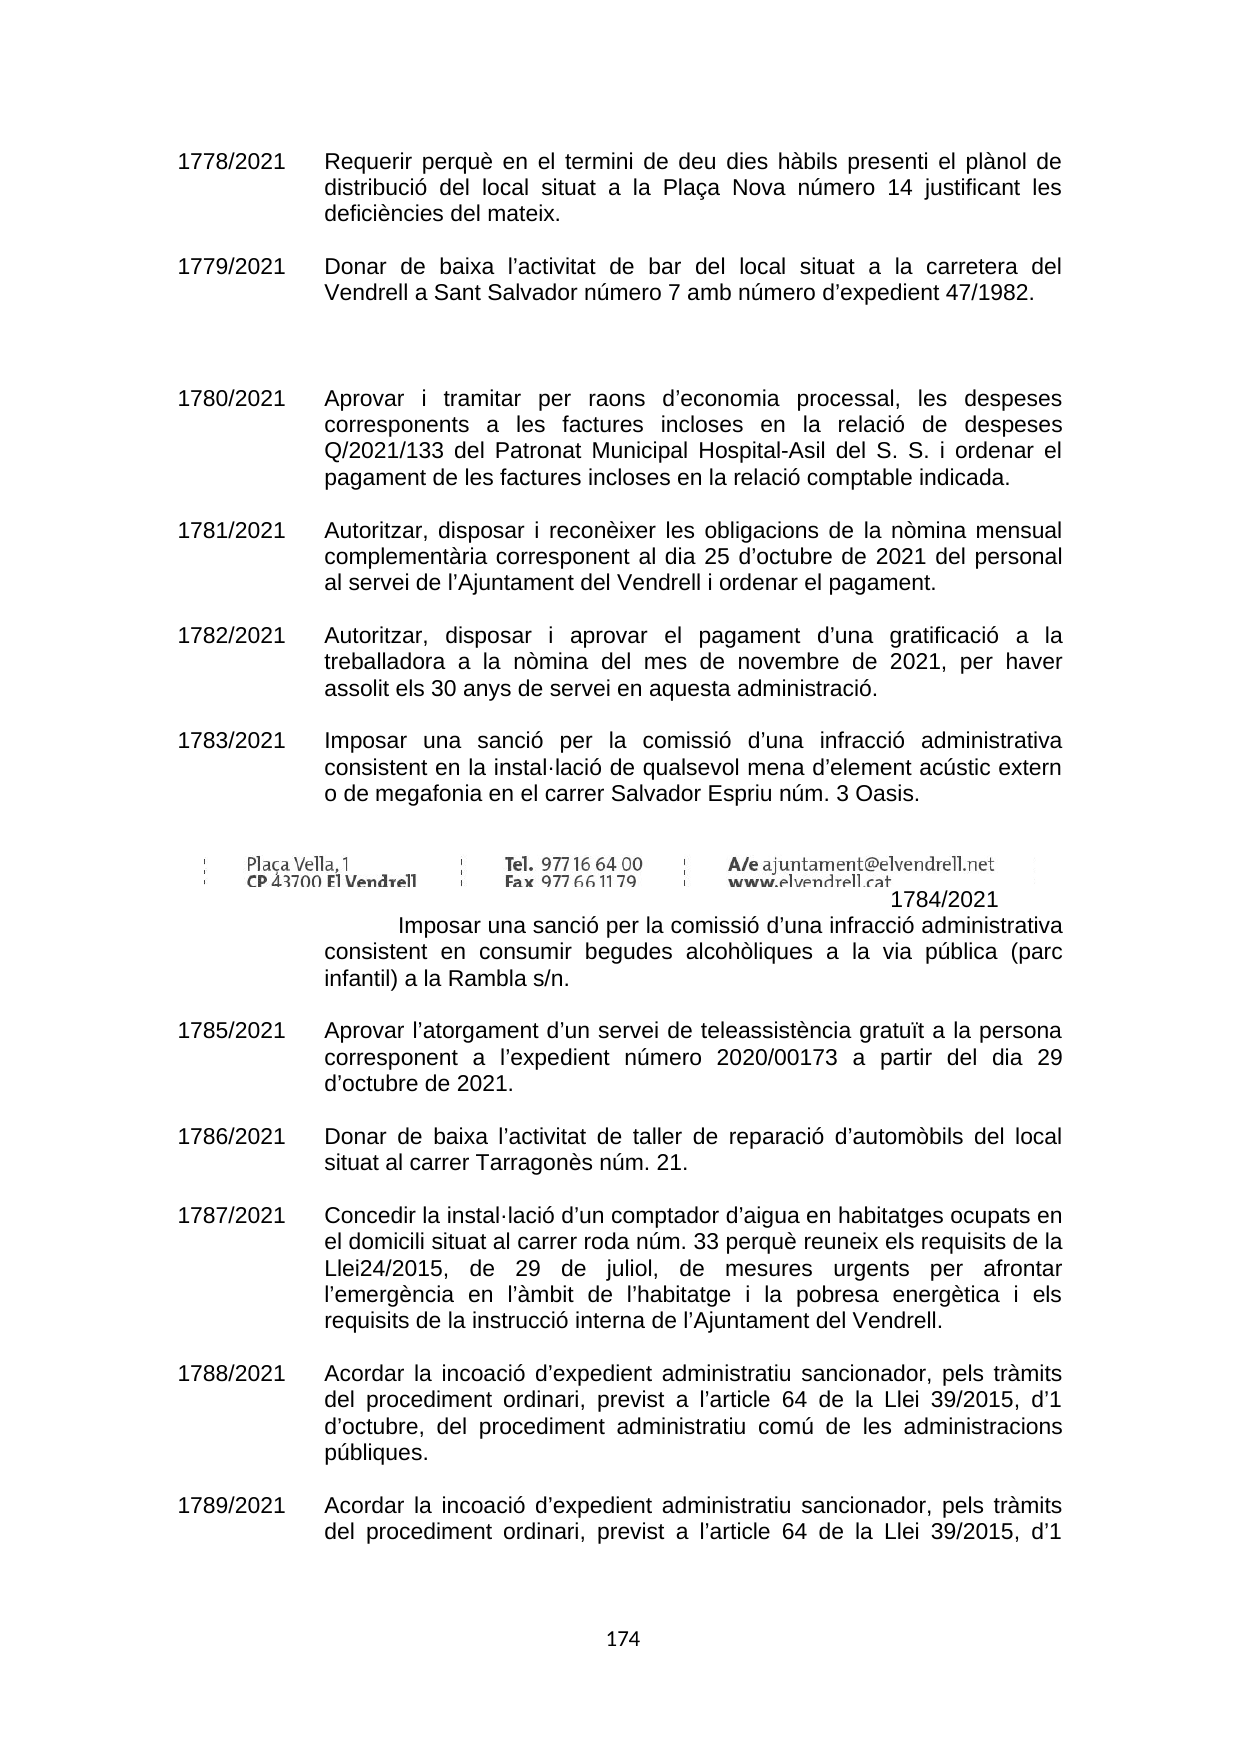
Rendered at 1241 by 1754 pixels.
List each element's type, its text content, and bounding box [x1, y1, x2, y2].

text 1779/2021 Donar de baixa l’activitat de bar del local situat a la carretera del Vendrell a Sant Salvador número 7 amb número d’expedient 47/1982. [177, 253, 1063, 306]
text 1787/2021 Concedir la instal·lació d’un comptador d’aigua en habitatges ocupats en el domicili situat al carrer roda núm. 33 perquè reuneix els requisits de la Llei24/2015, de 29 de juliol, de mesures urgents per afrontar l’emergència en l’àmbit de l’habitatge i la pobresa energètica i els requisits de la instrucció interna de l’Ajuntament del Vendrell. [177, 1202, 1063, 1333]
text 1780/2021 Aprovar i tramitar per raons d’economia processal, les despeses corresponents a les factures incloses en la relació de despeses Q/2021/133 del Patronat Municipal Hospital-Asil del S. S. i ordenar el pagament de les factures incloses en la relació comptable indicada. [177, 385, 1063, 490]
text 1789/2021 Acordar la incoació d’expedient administratiu sancionador, pels tràmits del procediment ordinari, previst a l’article 64 de la Llei 39/2015, d’1 [177, 1492, 1063, 1544]
text 1783/2021 Imposar una sanció per la comissió d’una infracció administrativa consistent en la instal·lació de qualsevol mena d’element acústic extern o de megafonia en el carrer Salvador Espriu núm. 3 Oasis. [177, 727, 1063, 806]
text 1784/2021 Imposar una sanció per la comissió d’una infracció administrativa consistent en consumir begudes alcohòliques a la via pública (parc infantil) a la Rambla s/n. [177, 833, 1063, 991]
text 1778/2021 Requerir perquè en el termini de deu dies hàbils presenti el plànol de distribució del local situat a la Plaça Nova número 14 justificant les deficiències del mateix. [177, 148, 1063, 227]
text 1788/2021 Acordar la incoació d’expedient administratiu sancionador, pels tràmits del procediment ordinari, previst a l’article 64 de la Llei 39/2015, d’1 d’octubre, del procediment administratiu comú de les administracions públiques. [177, 1360, 1063, 1465]
text 1782/2021 Autoritzar, disposar i aprovar el pagament d’una gratificació a la treballadora a la nòmina del mes de novembre de 2021, per haver assolit els 30 anys de servei en aquesta administració. [177, 622, 1063, 701]
text 1781/2021 Autoritzar, disposar i reconèixer les obligacions de la nòmina mensual complementària corresponent al dia 25 d’octubre de 2021 del personal al servei de l’Ajuntament del Vendrell i ordenar el pagament. [177, 517, 1063, 596]
text 1786/2021 Donar de baixa l’activitat de taller de reparació d’automòbils del local situat al carrer Tarragonès núm. 21. [177, 1123, 1063, 1175]
text 1785/2021 Aprovar l’atorgament d’un servei de teleassistència gratuït a la persona corresponent a l’expedient número 2020/00173 a partir del dia 29 d’octubre de 2021. [177, 1017, 1063, 1096]
